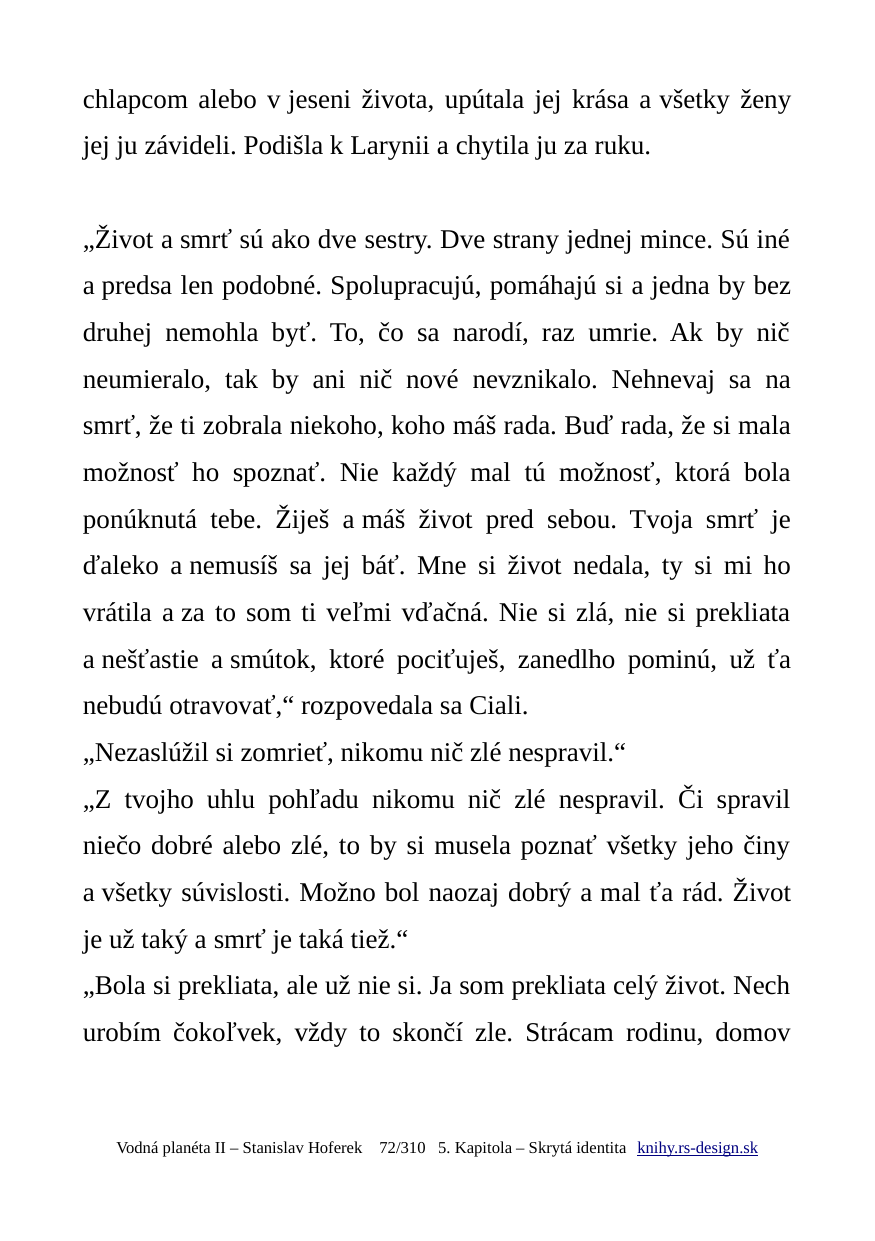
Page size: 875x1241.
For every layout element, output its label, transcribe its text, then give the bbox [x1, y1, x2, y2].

text „Bola si prekliata, ale už nie si. Ja som prekliata celý život. Nech urobím čokoľvek, vždy to skončí zle. Strácam rodinu, domov [83, 969, 791, 1047]
text „Nezaslúžil si zomrieť, nikomu nič zlé nespravil.“ [83, 736, 791, 767]
text chlapcom alebo v jeseni života, upútala jej krása a všetky ženy jej ju závideli. Podišla k Larynii a chytila ju za ruku. [83, 83, 791, 161]
text „Z tvojho uhlu pohľadu nikomu nič zlé nespravil. Či spravil niečo dobré alebo zlé, to by si musela poznať všetky jeho činy a všetky súvislosti. Možno bol naozaj dobrý a mal ťa rád. Život je už taký a smrť je taká tiež.“ [83, 783, 791, 954]
text „Život a smrť sú ako dve sestry. Dve strany jednej mince. Sú iné a predsa len podobné. Spolupracujú, pomáhajú si a jedna by bez druhej nemohla byť. To, čo sa narodí, raz umrie. Ak by nič neumieralo, tak by ani nič nové nevznikalo. Nehnevaj sa na smrť, že ti zobrala niekoho, koho máš rada. Buď rada, že si mala možnosť ho spoznať. Nie každý mal tú možnosť, ktorá bola ponúknutá tebe. Žiješ a máš život pred sebou. Tvoja smrť je ďaleko a nemusíš sa jej báť. Mne si život nedala, ty si mi ho vrátila a za to som ti veľmi vďačná. Nie si zlá, nie si prekliata a nešťastie a smútok, ktoré pociťuješ, zanedlho pominú, už ťa nebudú otravovať,“ rozpovedala sa Ciali. [83, 223, 791, 721]
